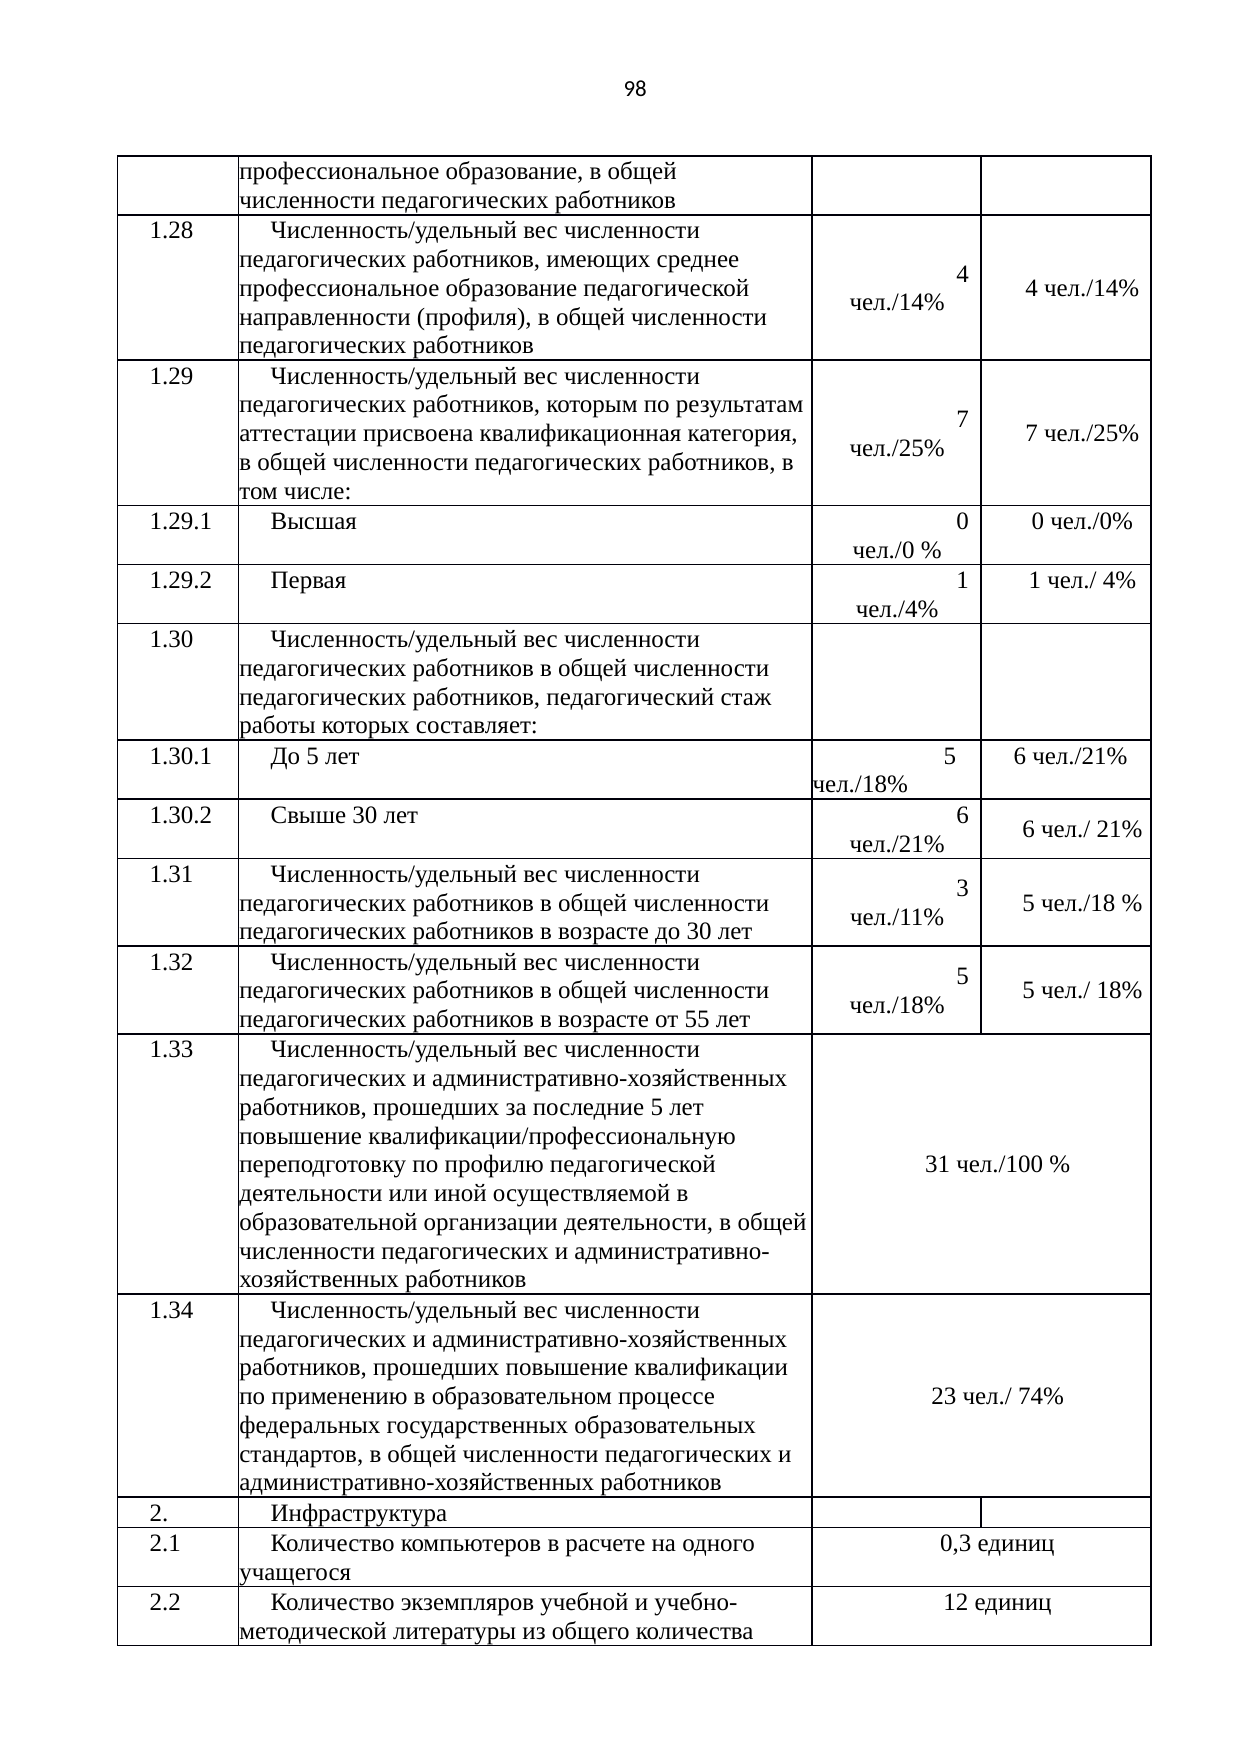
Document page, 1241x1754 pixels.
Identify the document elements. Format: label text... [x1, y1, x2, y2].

table_cell 2. [118, 1498, 238, 1526]
table_cell [813, 624, 980, 739]
table_cell 4 чел./14% [982, 216, 1150, 359]
table_cell Численность/удельный вес численности педагогических и административно-хозяйственных работников, прошедших повышение квалификации по применению в образовательном процессе федеральных государственных образовательных стандартов, в общей численности педагогических и административно-хозяйственных работников [239, 1295, 811, 1496]
table_cell 5 чел./18% [813, 741, 980, 798]
table_cell Количество экземпляров учебной и учебно-методической литературы из общего количества [239, 1587, 811, 1644]
table_cell 1.33 [118, 1035, 238, 1293]
table_cell 1 чел./4% [813, 565, 980, 623]
table_cell 1.30.2 [118, 800, 238, 857]
table_cell 31 чел./100 % [813, 1035, 1150, 1293]
table_cell 1.28 [118, 216, 238, 359]
table_cell До 5 лет [239, 741, 811, 798]
table_cell 0 чел./0% [982, 506, 1150, 564]
table_cell 1.32 [118, 947, 238, 1033]
table_cell [982, 624, 1150, 739]
table_cell 0 чел./0 % [813, 506, 980, 564]
table_cell [118, 157, 238, 214]
table_cell 1.31 [118, 859, 238, 945]
table_cell Свыше 30 лет [239, 800, 811, 857]
table_cell 1.34 [118, 1295, 238, 1496]
table_cell Численность/удельный вес численности педагогических работников, имеющих среднее профессиональное образование педагогической направленности (профиля), в общей численности педагогических работников [239, 216, 811, 359]
table_cell 5 чел./18% [813, 947, 980, 1033]
table_cell 6 чел./21% [813, 800, 980, 857]
table_cell 5 чел./18 % [982, 859, 1150, 945]
table_cell [982, 157, 1150, 214]
table_cell Численность/удельный вес численности педагогических работников в общей численности педагогических работников в возрасте до 30 лет [239, 859, 811, 945]
table_cell Численность/удельный вес численности педагогических и административно-хозяйственных работников, прошедших за последние 5 лет повышение квалификации/профессиональную переподготовку по профилю педагогической деятельности или иной осуществляемой в образовательной организации деятельности, в общей численности педагогических и административно-хозяйственных работников [239, 1035, 811, 1293]
table_cell 1.30 [118, 624, 238, 739]
table_cell 2.1 [118, 1528, 238, 1586]
table_cell Первая [239, 565, 811, 623]
table_cell 1.30.1 [118, 741, 238, 798]
table_cell [813, 1498, 980, 1526]
table_cell 1.29 [118, 361, 238, 504]
table_cell профессиональное образование, в общей численности педагогических работников [239, 157, 811, 214]
table_cell 6 чел./ 21% [982, 800, 1150, 857]
table_cell 1 чел./ 4% [982, 565, 1150, 623]
table_cell Численность/удельный вес численности педагогических работников в общей численности педагогических работников, педагогический стаж работы которых составляет: [239, 624, 811, 739]
table_cell 7 чел./25% [813, 361, 980, 504]
table_cell 7 чел./25% [982, 361, 1150, 504]
table_cell [813, 157, 980, 214]
table_cell Численность/удельный вес численности педагогических работников, которым по результатам аттестации присвоена квалификационная категория, в общей численности педагогических работников, в том числе: [239, 361, 811, 504]
table_cell 23 чел./ 74% [813, 1295, 1150, 1496]
table_cell Инфраструктура [239, 1498, 811, 1526]
table_cell Высшая [239, 506, 811, 564]
table_cell Численность/удельный вес численности педагогических работников в общей численности педагогических работников в возрасте от 55 лет [239, 947, 811, 1033]
table_cell 12 единиц [813, 1587, 1150, 1644]
table_cell 1.29.1 [118, 506, 238, 564]
table_cell 5 чел./ 18% [982, 947, 1150, 1033]
table_cell 1.29.2 [118, 565, 238, 623]
table_cell 3 чел./11% [813, 859, 980, 945]
table_cell 2.2 [118, 1587, 238, 1644]
table_cell 0,3 единиц [813, 1528, 1150, 1586]
table_cell Количество компьютеров в расчете на одного учащегося [239, 1528, 811, 1586]
table_cell [982, 1498, 1150, 1526]
table_cell 4 чел./14% [813, 216, 980, 359]
table_cell 6 чел./21% [982, 741, 1150, 798]
